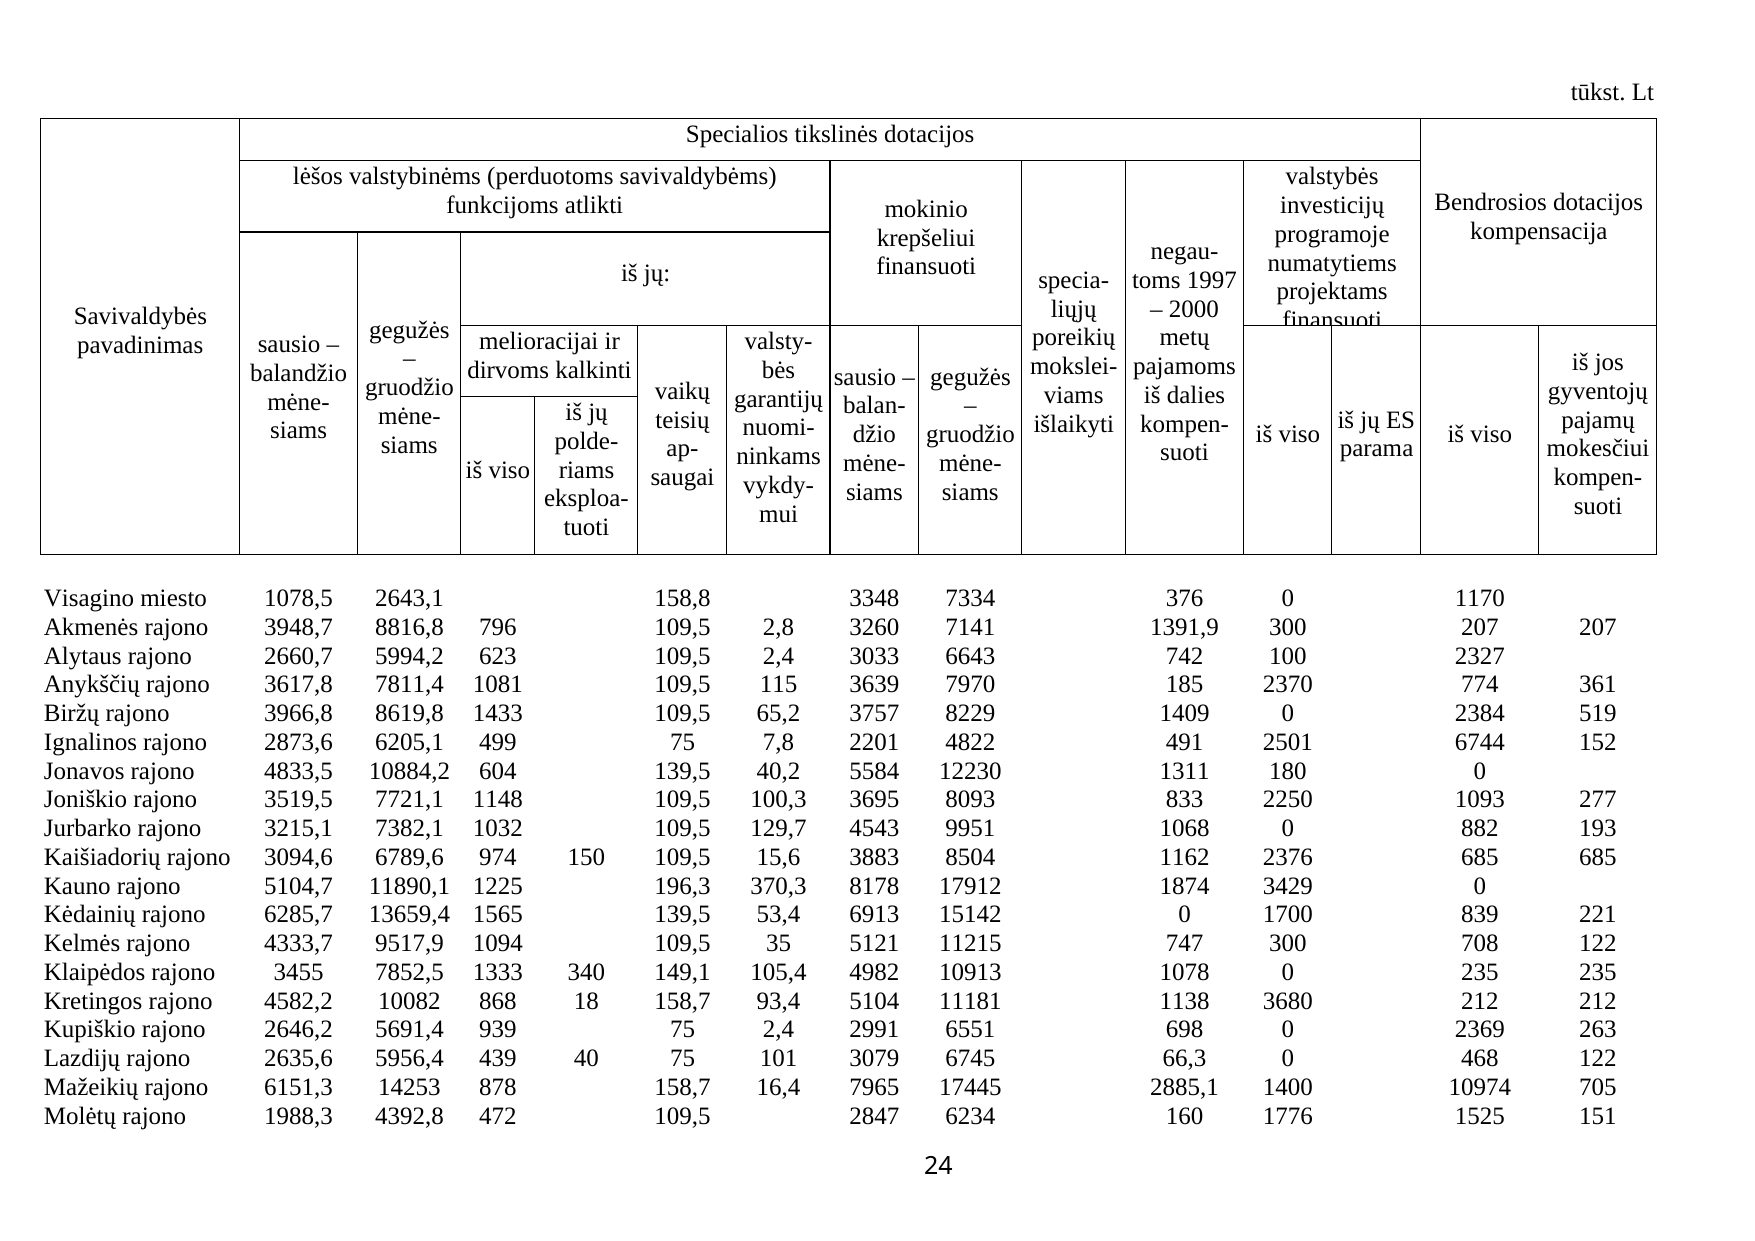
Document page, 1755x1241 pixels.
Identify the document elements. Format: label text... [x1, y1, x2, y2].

table_cell 4822 [919, 727, 1022, 756]
table_cell 109,5 [638, 612, 727, 641]
table_cell 1333 [461, 957, 534, 986]
table_cell 0 [1243, 583, 1332, 612]
table_cell 15142 [919, 900, 1022, 928]
table_cell 468 [1421, 1043, 1539, 1072]
table_cell [535, 871, 638, 899]
table_cell 221 [1539, 900, 1657, 928]
table_cell [727, 583, 830, 612]
table_cell 2991 [830, 1015, 918, 1043]
table_cell 1068 [1125, 813, 1243, 842]
table_cell Kauno rajono [41, 871, 239, 899]
table_cell 1093 [1421, 785, 1539, 813]
table_cell [919, 555, 1022, 583]
table_cell 6151,3 [239, 1072, 357, 1101]
table_cell 17445 [919, 1072, 1022, 1101]
table_cell Mažeikių rajono [41, 1072, 239, 1101]
table_cell [535, 612, 638, 641]
table_cell [1332, 670, 1421, 698]
table_cell 1081 [461, 670, 534, 698]
table_cell [1332, 928, 1421, 957]
table_cell 2376 [1243, 842, 1332, 871]
table_cell 300 [1243, 612, 1332, 641]
table_cell 3680 [1243, 986, 1332, 1014]
table_cell 3519,5 [239, 785, 357, 813]
table_cell [1332, 727, 1421, 756]
table_cell 235 [1421, 957, 1539, 986]
table_cell 4833,5 [239, 756, 357, 784]
table_cell valstybės investicijų programoje numatytiems projektams finansuoti [1244, 161, 1420, 325]
table_cell Biržų rajono [41, 698, 239, 727]
table_cell 2,4 [727, 1015, 830, 1043]
table_cell [1022, 555, 1125, 583]
table_cell 212 [1539, 986, 1657, 1014]
table_cell [1022, 842, 1125, 871]
table_cell 1078,5 [239, 583, 357, 612]
table_cell 11181 [919, 986, 1022, 1014]
table_cell 1391,9 [1125, 612, 1243, 641]
table_cell 160 [1125, 1101, 1243, 1129]
table_cell [1332, 1072, 1421, 1101]
table_cell [1022, 928, 1125, 957]
table_cell iš viso [1244, 326, 1331, 553]
table_cell 17912 [919, 871, 1022, 899]
table_cell 7811,4 [358, 670, 461, 698]
table_cell [1332, 612, 1421, 641]
table_cell 5584 [830, 756, 918, 784]
table_cell 8093 [919, 785, 1022, 813]
table_cell [1022, 583, 1125, 612]
table_cell [535, 1072, 638, 1101]
table_cell 8619,8 [358, 698, 461, 727]
table_cell 129,7 [727, 813, 830, 842]
table_cell 1776 [1243, 1101, 1332, 1129]
table_cell [1332, 842, 1421, 871]
table_cell 3215,1 [239, 813, 357, 842]
table_cell 12230 [919, 756, 1022, 784]
table_cell 1409 [1125, 698, 1243, 727]
table_cell 491 [1125, 727, 1243, 756]
table_cell 235 [1539, 957, 1657, 986]
table_cell 277 [1539, 785, 1657, 813]
table_cell [1022, 641, 1125, 669]
table_cell sausio – balandžio mėne-siams [240, 233, 357, 553]
table_cell 839 [1421, 900, 1539, 928]
table_cell 868 [461, 986, 534, 1014]
table_cell Kupiškio rajono [41, 1015, 239, 1043]
table_cell 149,1 [638, 957, 727, 986]
table_cell 139,5 [638, 756, 727, 784]
table_cell 1078 [1125, 957, 1243, 986]
table_cell 109,5 [638, 641, 727, 669]
table_cell Alytaus rajono [41, 641, 239, 669]
table_cell 151 [1539, 1101, 1657, 1129]
table_cell 207 [1421, 612, 1539, 641]
table_cell 7970 [919, 670, 1022, 698]
table_cell 212 [1421, 986, 1539, 1014]
table_cell 0 [1243, 813, 1332, 842]
table_cell 6643 [919, 641, 1022, 669]
table_cell 796 [461, 612, 534, 641]
table_cell 9951 [919, 813, 1022, 842]
table_cell 10884,2 [358, 756, 461, 784]
table_cell 10082 [358, 986, 461, 1014]
table_cell 974 [461, 842, 534, 871]
table_cell 11890,1 [358, 871, 461, 899]
table_cell 139,5 [638, 900, 727, 928]
table_cell 3079 [830, 1043, 918, 1072]
table_cell 499 [461, 727, 534, 756]
table_cell 109,5 [638, 1101, 727, 1129]
table_cell 10974 [1421, 1072, 1539, 1101]
table_cell 109,5 [638, 928, 727, 957]
table_cell 6913 [830, 900, 918, 928]
table_cell 3757 [830, 698, 918, 727]
table_cell [461, 555, 534, 583]
table_cell 878 [461, 1072, 534, 1101]
table_cell 6745 [919, 1043, 1022, 1072]
table_cell Jonavos rajono [41, 756, 239, 784]
table_cell [358, 555, 461, 583]
table_cell 13659,4 [358, 900, 461, 928]
table_cell 2327 [1421, 641, 1539, 669]
table_cell [1022, 1072, 1125, 1101]
table_cell Visagino miesto [41, 583, 239, 612]
table_cell sausio – balan-džio mėne-siams [831, 326, 918, 553]
table_cell mokinio krepšeliui finansuoti [831, 161, 1021, 325]
table_cell [1022, 1101, 1125, 1129]
table_cell [1022, 957, 1125, 986]
table_cell 361 [1539, 670, 1657, 698]
table_cell 158,7 [638, 1072, 727, 1101]
table_cell 3695 [830, 785, 918, 813]
table_cell [535, 756, 638, 784]
table_cell 0 [1125, 900, 1243, 928]
table_cell Kelmės rajono [41, 928, 239, 957]
table_cell 8816,8 [358, 612, 461, 641]
table_cell [535, 1101, 638, 1129]
table_cell [1022, 1043, 1125, 1072]
table_cell [535, 1015, 638, 1043]
table_cell 7965 [830, 1072, 918, 1101]
table_cell Molėtų rajono [41, 1101, 239, 1129]
table_cell [830, 555, 918, 583]
table_cell 109,5 [638, 785, 727, 813]
table_cell [535, 670, 638, 698]
table_cell [727, 555, 830, 583]
table_cell [1332, 957, 1421, 986]
table_cell 0 [1421, 756, 1539, 784]
table_cell 8504 [919, 842, 1022, 871]
table_cell iš viso [1421, 326, 1538, 553]
table_cell 263 [1539, 1015, 1657, 1043]
table_cell 3883 [830, 842, 918, 871]
table_cell [1332, 698, 1421, 727]
table_cell [535, 698, 638, 727]
table_cell 685 [1421, 842, 1539, 871]
table_cell 158,8 [638, 583, 727, 612]
table_cell Bendrosios dotacijos kompensacija [1421, 119, 1656, 325]
table_cell 35 [727, 928, 830, 957]
table_cell 14253 [358, 1072, 461, 1101]
table_cell negau-toms 1997 – 2000 metų pajamoms iš dalies kompen-suoti [1126, 161, 1243, 553]
table_cell [535, 641, 638, 669]
table_cell [1332, 900, 1421, 928]
table_cell [1332, 1101, 1421, 1129]
table_cell 685 [1539, 842, 1657, 871]
table_cell [1539, 871, 1657, 899]
table_cell 2847 [830, 1101, 918, 1129]
table_cell iš jų ES parama [1332, 326, 1420, 553]
table_cell 0 [1243, 957, 1332, 986]
table_cell 5121 [830, 928, 918, 957]
table_cell 833 [1125, 785, 1243, 813]
table_cell 101 [727, 1043, 830, 1072]
table_cell 623 [461, 641, 534, 669]
table_cell 18 [535, 986, 638, 1014]
table_cell 6551 [919, 1015, 1022, 1043]
table_cell 2,8 [727, 612, 830, 641]
table_cell 3966,8 [239, 698, 357, 727]
table_cell 7382,1 [358, 813, 461, 842]
table_cell 747 [1125, 928, 1243, 957]
table_cell 65,2 [727, 698, 830, 727]
table_cell 5994,2 [358, 641, 461, 669]
table_cell 122 [1539, 928, 1657, 957]
table_cell 4392,8 [358, 1101, 461, 1129]
table_cell 3429 [1243, 871, 1332, 899]
table_cell 774 [1421, 670, 1539, 698]
table_cell 53,4 [727, 900, 830, 928]
table_cell [1332, 1043, 1421, 1072]
table_cell 698 [1125, 1015, 1243, 1043]
table_cell 1874 [1125, 871, 1243, 899]
table_cell 185 [1125, 670, 1243, 698]
table_cell 196,3 [638, 871, 727, 899]
table_cell 708 [1421, 928, 1539, 957]
table_cell 15,6 [727, 842, 830, 871]
table_cell iš viso [461, 397, 534, 553]
table_cell specia-liųjų poreikių mokslei-viams išlaikyti [1022, 161, 1125, 553]
table_cell Specialios tikslinės dotacijos [240, 119, 1420, 160]
table_cell 3094,6 [239, 842, 357, 871]
table_cell 109,5 [638, 670, 727, 698]
table_cell 300 [1243, 928, 1332, 957]
table_cell 193 [1539, 813, 1657, 842]
table_cell Klaipėdos rajono [41, 957, 239, 986]
table_cell Kretingos rajono [41, 986, 239, 1014]
table_cell [1125, 555, 1243, 583]
table_cell 7,8 [727, 727, 830, 756]
table_cell [1243, 555, 1332, 583]
table_cell 152 [1539, 727, 1657, 756]
table_cell 10913 [919, 957, 1022, 986]
table_cell 8229 [919, 698, 1022, 727]
table_cell [1022, 670, 1125, 698]
table_cell 0 [1243, 698, 1332, 727]
table_cell lėšos valstybinėms (perduotoms savivaldybėms) funkcijoms atlikti [240, 161, 829, 231]
table_cell 158,7 [638, 986, 727, 1014]
table_cell iš jos gyventojų pajamų mokesčiui kompen-suoti [1539, 326, 1656, 553]
table_cell 122 [1539, 1043, 1657, 1072]
table_cell 11215 [919, 928, 1022, 957]
table_cell 180 [1243, 756, 1332, 784]
table_cell Ignalinos rajono [41, 727, 239, 756]
table_cell [1332, 785, 1421, 813]
table_cell 939 [461, 1015, 534, 1043]
table_cell 882 [1421, 813, 1539, 842]
table_cell [727, 1101, 830, 1129]
table_cell [1539, 756, 1657, 784]
table_cell 1400 [1243, 1072, 1332, 1101]
table_cell 2635,6 [239, 1043, 357, 1072]
table_cell 109,5 [638, 842, 727, 871]
table_cell 66,3 [1125, 1043, 1243, 1072]
table_cell 7721,1 [358, 785, 461, 813]
table_cell 3948,7 [239, 612, 357, 641]
table_cell 4582,2 [239, 986, 357, 1014]
table_cell 93,4 [727, 986, 830, 1014]
table_cell [535, 727, 638, 756]
table_cell [41, 555, 239, 583]
table_cell 0 [1243, 1015, 1332, 1043]
table_cell Kaišiadorių rajono [41, 842, 239, 871]
table_cell 2201 [830, 727, 918, 756]
table_cell 1525 [1421, 1101, 1539, 1129]
table_cell 105,4 [727, 957, 830, 986]
table_cell 6205,1 [358, 727, 461, 756]
table_cell [638, 555, 727, 583]
table_cell Joniškio rajono [41, 785, 239, 813]
table_cell 2369 [1421, 1015, 1539, 1043]
table_cell 370,3 [727, 871, 830, 899]
table_cell 4543 [830, 813, 918, 842]
table_cell 1311 [1125, 756, 1243, 784]
table_cell 109,5 [638, 813, 727, 842]
table_cell 3348 [830, 583, 918, 612]
table_cell [1332, 583, 1421, 612]
table_cell Akmenės rajono [41, 612, 239, 641]
table_cell [1539, 555, 1657, 583]
table_cell 207 [1539, 612, 1657, 641]
table_cell 1433 [461, 698, 534, 727]
table_cell 1032 [461, 813, 534, 842]
table_cell 6744 [1421, 727, 1539, 756]
table_cell 604 [461, 756, 534, 784]
table_cell 4982 [830, 957, 918, 986]
table_cell 1225 [461, 871, 534, 899]
table_cell melioracijai ir dirvoms kalkinti [461, 326, 637, 396]
table_cell [535, 928, 638, 957]
table_cell 109,5 [638, 698, 727, 727]
table_cell 705 [1539, 1072, 1657, 1101]
table_cell 2501 [1243, 727, 1332, 756]
table_cell 5104 [830, 986, 918, 1014]
table_cell iš jų polde-riams eksploa-tuoti [535, 397, 637, 553]
table_cell 2885,1 [1125, 1072, 1243, 1101]
table_cell [1332, 641, 1421, 669]
table_cell 6789,6 [358, 842, 461, 871]
table_cell 2,4 [727, 641, 830, 669]
table_cell [461, 583, 534, 612]
table_cell [239, 555, 357, 583]
table_cell 3033 [830, 641, 918, 669]
table_cell 1988,3 [239, 1101, 357, 1129]
table_cell 100,3 [727, 785, 830, 813]
table_cell [1332, 871, 1421, 899]
table_cell 3639 [830, 670, 918, 698]
table_cell 1148 [461, 785, 534, 813]
table_cell 40,2 [727, 756, 830, 784]
table_cell 376 [1125, 583, 1243, 612]
table_cell 5956,4 [358, 1043, 461, 1072]
table_cell 4333,7 [239, 928, 357, 957]
table_cell [535, 900, 638, 928]
table_cell 7141 [919, 612, 1022, 641]
table_cell 150 [535, 842, 638, 871]
table_cell 6234 [919, 1101, 1022, 1129]
table_cell Savivaldybės pavadinimas [41, 119, 239, 553]
table_cell 3617,8 [239, 670, 357, 698]
table_cell 7334 [919, 583, 1022, 612]
table_cell vaikų teisių ap-saugai [638, 326, 726, 553]
table_cell [1022, 986, 1125, 1014]
table_cell 2873,6 [239, 727, 357, 756]
table_cell 2384 [1421, 698, 1539, 727]
table_cell [1022, 756, 1125, 784]
table_cell iš jų: [461, 233, 829, 325]
table_cell [535, 785, 638, 813]
table_cell 1162 [1125, 842, 1243, 871]
table_cell 100 [1243, 641, 1332, 669]
table_cell 2646,2 [239, 1015, 357, 1043]
table_cell 3455 [239, 957, 357, 986]
table_cell 519 [1539, 698, 1657, 727]
table_cell [1539, 583, 1657, 612]
table_cell [1421, 555, 1539, 583]
table_cell 0 [1421, 871, 1539, 899]
table_cell 742 [1125, 641, 1243, 669]
table_cell [1022, 727, 1125, 756]
table_cell 75 [638, 1043, 727, 1072]
table_cell gegužės – gruodžio mėne-siams [358, 233, 460, 553]
table_cell [1022, 1015, 1125, 1043]
table_cell 2643,1 [358, 583, 461, 612]
table_cell [1332, 555, 1421, 583]
table_cell 1170 [1421, 583, 1539, 612]
table_cell 1565 [461, 900, 534, 928]
table_cell [1022, 871, 1125, 899]
table_cell 8178 [830, 871, 918, 899]
table_cell 0 [1243, 1043, 1332, 1072]
table_cell [1332, 813, 1421, 842]
table_cell 5691,4 [358, 1015, 461, 1043]
table_cell [1539, 641, 1657, 669]
table_cell 2250 [1243, 785, 1332, 813]
table_cell 7852,5 [358, 957, 461, 986]
table_cell [1022, 813, 1125, 842]
table_cell [1332, 756, 1421, 784]
table_cell [535, 583, 638, 612]
table_cell 472 [461, 1101, 534, 1129]
table_cell 115 [727, 670, 830, 698]
table_cell [1022, 612, 1125, 641]
table_cell 5104,7 [239, 871, 357, 899]
table_header tūkst. Lt [41, 77, 1657, 118]
table_cell 75 [638, 1015, 727, 1043]
table_cell Anykščių rajono [41, 670, 239, 698]
table_cell 340 [535, 957, 638, 986]
table_cell [1332, 1015, 1421, 1043]
table_cell [1022, 900, 1125, 928]
table_cell Jurbarko rajono [41, 813, 239, 842]
table_cell Kėdainių rajono [41, 900, 239, 928]
table_cell [535, 813, 638, 842]
table_cell 16,4 [727, 1072, 830, 1101]
table_cell 40 [535, 1043, 638, 1072]
table_cell 75 [638, 727, 727, 756]
table_cell 1094 [461, 928, 534, 957]
table_cell 2370 [1243, 670, 1332, 698]
table_cell [535, 555, 638, 583]
table_cell 1700 [1243, 900, 1332, 928]
table_cell [1022, 785, 1125, 813]
table_cell 2660,7 [239, 641, 357, 669]
table_cell 1138 [1125, 986, 1243, 1014]
table_cell [1332, 986, 1421, 1014]
table_cell 6285,7 [239, 900, 357, 928]
table_cell 439 [461, 1043, 534, 1072]
table_cell 3260 [830, 612, 918, 641]
table_cell [1022, 698, 1125, 727]
table_cell valsty-bės garantijų nuomi-ninkams vykdy-mui [727, 326, 829, 553]
table_cell gegužės – gruodžio mėne-siams [919, 326, 1021, 553]
table_cell 9517,9 [358, 928, 461, 957]
table_cell Lazdijų rajono [41, 1043, 239, 1072]
